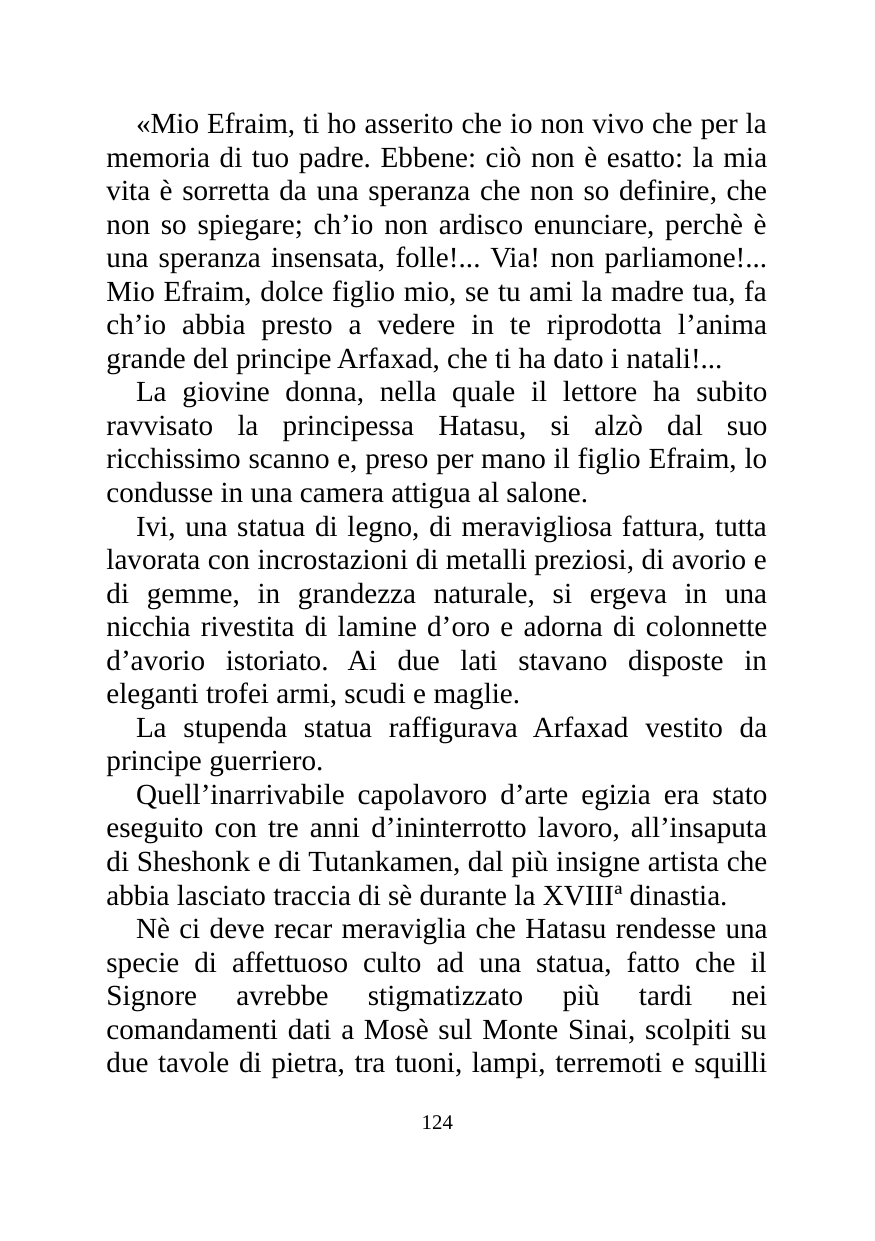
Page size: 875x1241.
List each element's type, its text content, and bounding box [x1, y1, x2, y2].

text La stupenda statua raffigurava Arfaxad vestito da principe guerriero. [106, 710, 768, 777]
text «Mio Efraim, ti ho asserito che io non vivo che per la memoria di tuo padre. Ebbene: ciò non è esatto: la mia vita è sorretta da una speranza che non so definire, che non so spiegare; ch’io non ardisco enunciare, perchè è una speranza insensata, folle!... Via! non parliamone!... Mio Efraim, dolce figlio mio, se tu ami la madre tua, fa ch’io abbia presto a vedere in te riprodotta l’anima grande del principe Arfaxad, che ti ha dato i natali!... [106, 106, 768, 374]
text La giovine donna, nella quale il lettore ha subito ravvisato la principessa Hatasu, si alzò dal suo ricchissimo scanno e, preso per mano il figlio Efraim, lo condusse in una camera attigua al salone. [106, 374, 768, 509]
text Nè ci deve recar meraviglia che Hatasu rendesse una specie di affettuoso culto ad una statua, fatto che il Signore avrebbe stigmatizzato più tardi nei comandamenti dati a Mosè sul Monte Sinai, scolpiti su due tavole di pietra, tra tuoni, lampi, terremoti e squilli [106, 911, 768, 1079]
text Quell’inarrivabile capolavoro d’arte egizia era stato eseguito con tre anni d’ininterrotto lavoro, all’insaputa di Sheshonk e di Tutankamen, dal più insigne artista che abbia lasciato traccia di sè durante la XVIIIª dinastia. [106, 777, 768, 911]
text Ivi, una statua di legno, di meravigliosa fattura, tutta lavorata con incrostazioni di metalli preziosi, di avorio e di gemme, in grandezza naturale, si ergeva in una nicchia rivestita di lamine d’oro e adorna di colonnette d’avorio istoriato. Ai due lati stavano disposte in eleganti trofei armi, scudi e maglie. [106, 509, 768, 710]
